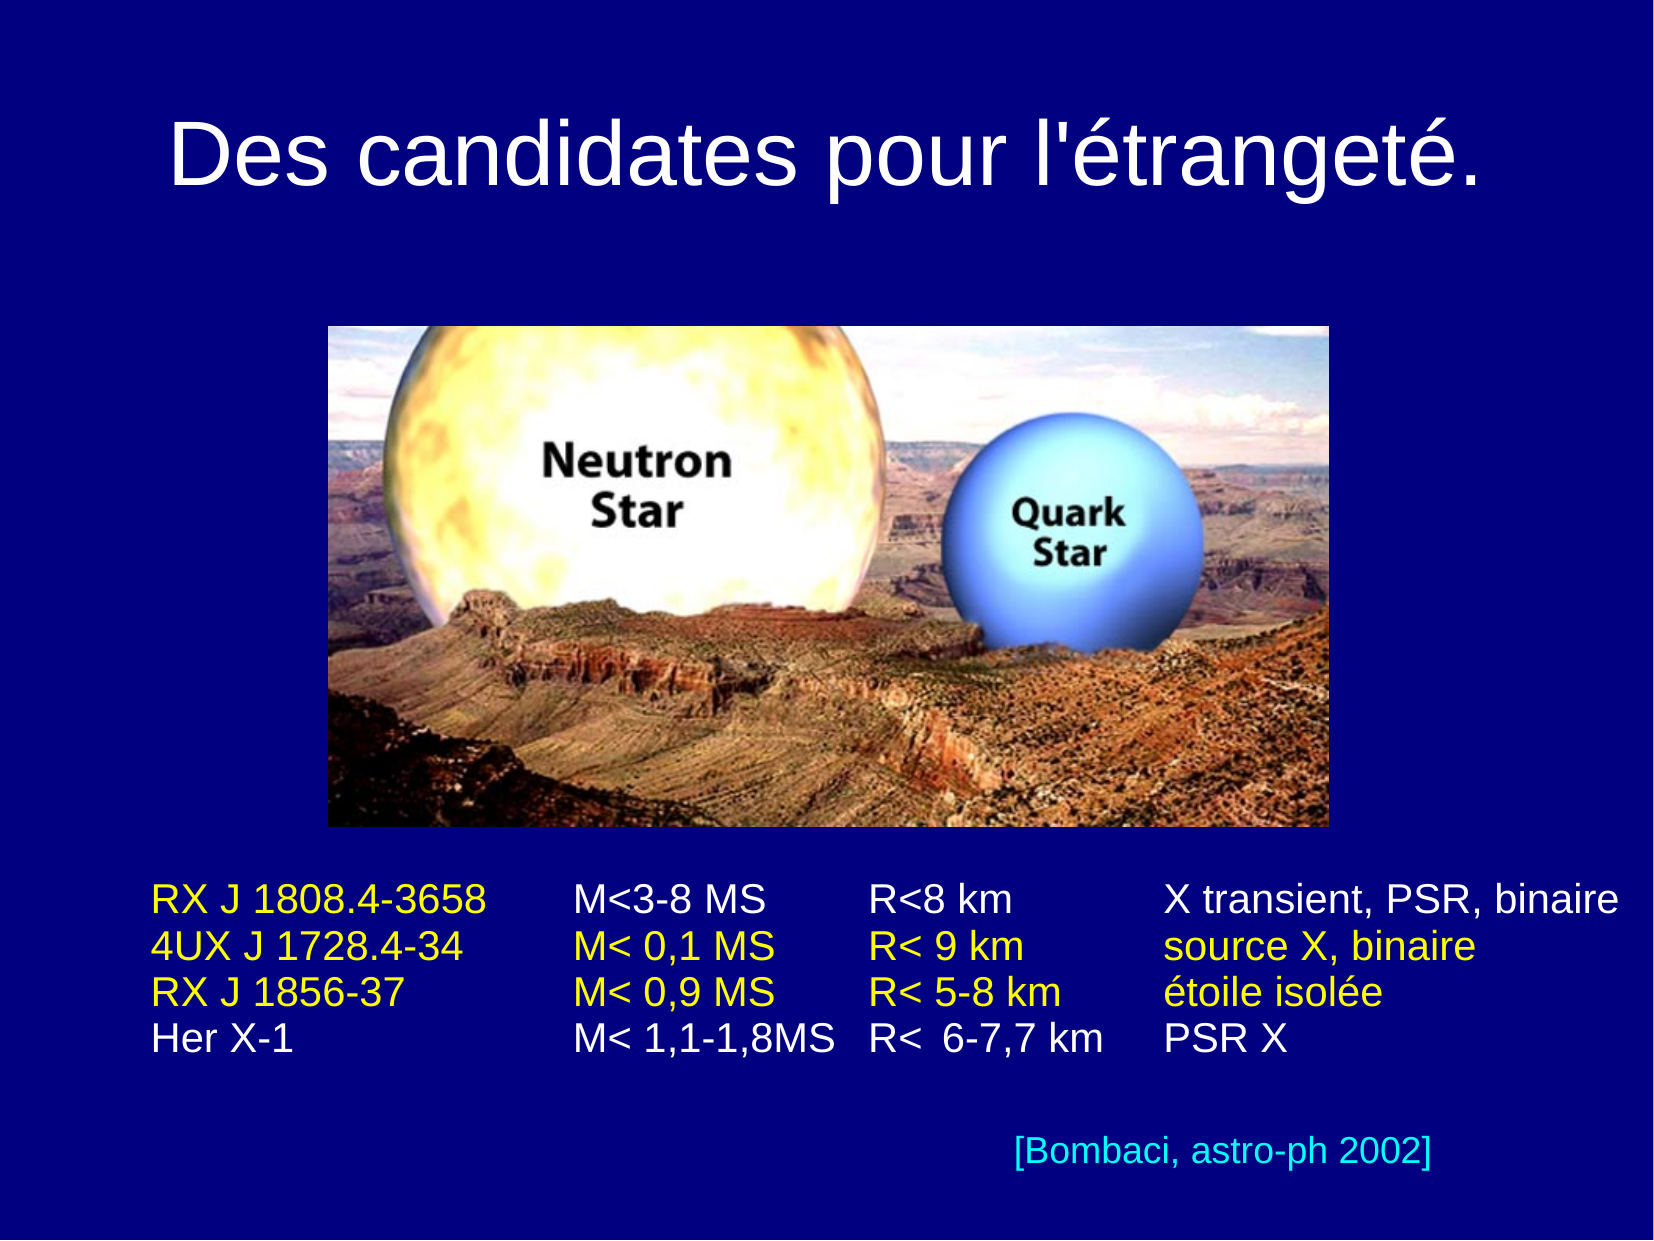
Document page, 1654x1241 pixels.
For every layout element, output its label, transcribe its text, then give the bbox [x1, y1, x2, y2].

text_box RX J 1808.4-3658 M<3-8 MS R<8 km X transient, PSR, binaire 4UX J 1728.4-34 M< 0,1 MS R< 9 km source X, binaire RX J 1856-37 M< 0,9 MS R< 5-8 km étoile isolée Her X-1 M< 1,1-1,8MS R< 6-7,7 km PSR X [118, 868, 1636, 1118]
text_box [Bombaci, astro-ph 2002] [999, 1122, 1447, 1179]
picture [328, 326, 1329, 827]
title Des candidates pour l'étrangeté. [82, 50, 1571, 258]
